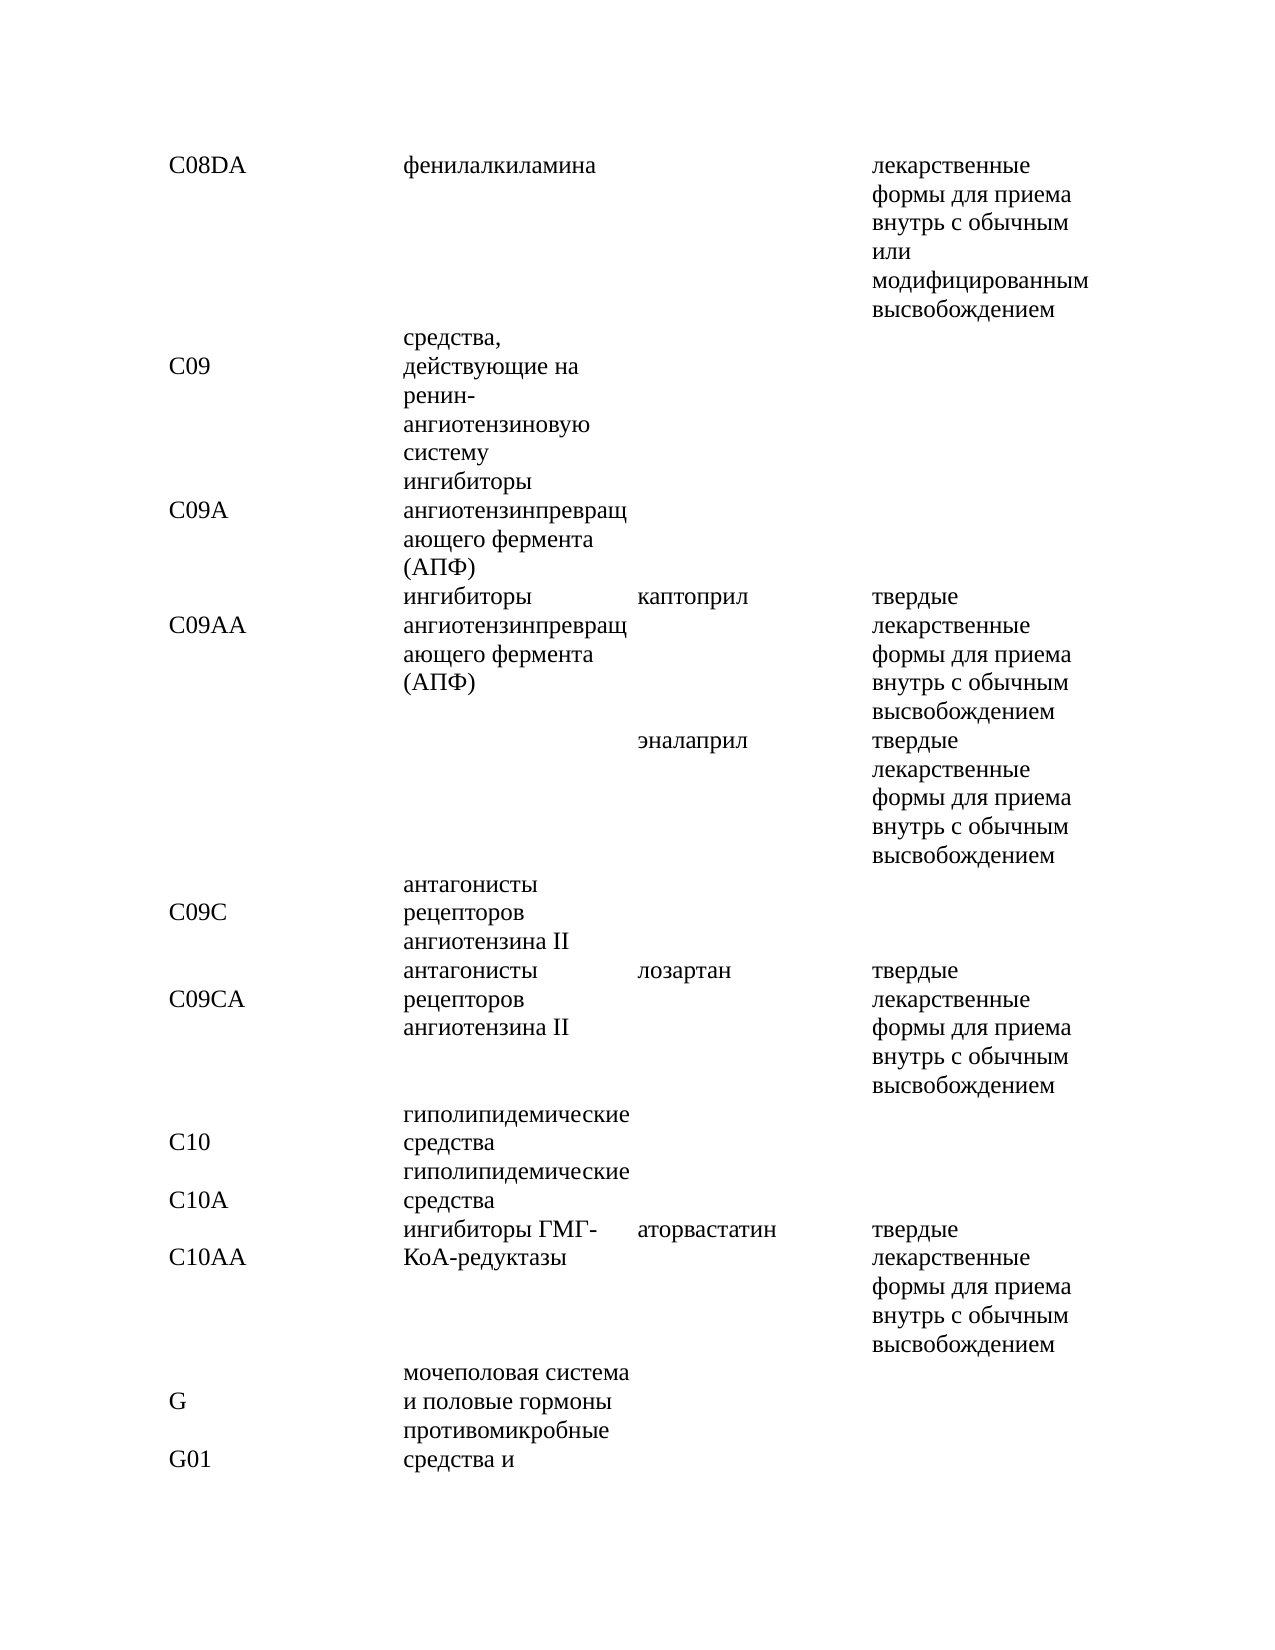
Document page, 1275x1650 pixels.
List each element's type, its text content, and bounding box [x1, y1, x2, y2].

table_cell G01 [169, 1415, 403, 1472]
table_cell твердые лекарственные формы для приема внутрь с обычным высвобождением [872, 955, 1106, 1099]
table_cell C10 [169, 1099, 403, 1156]
table_cell C10A [169, 1156, 403, 1214]
table_cell [872, 1358, 1106, 1415]
table_cell C09C [169, 869, 403, 955]
table_cell [872, 466, 1106, 581]
table_cell [872, 869, 1106, 955]
table_cell [638, 1099, 872, 1156]
table_cell C09 [169, 323, 403, 466]
table_cell [638, 323, 872, 466]
table_cell твердые лекарственные формы для приема внутрь с обычным высвобождением [872, 725, 1106, 869]
table_cell ингибиторы ангиотензинпревращающего фермента (АПФ) [403, 581, 637, 869]
table_cell фенилалкиламина [403, 150, 637, 322]
table_cell [872, 1156, 1106, 1214]
table_cell [638, 466, 872, 581]
table_cell C09CA [169, 955, 403, 1099]
table_cell [638, 1358, 872, 1415]
table_cell средства, действующие на ренин-ангиотензиновую систему [403, 323, 637, 466]
table_cell антагонисты рецепторов ангиотензина II [403, 955, 637, 1099]
table_cell противомикробные средства и [403, 1415, 637, 1472]
table_cell гиполипидемические средства [403, 1156, 637, 1214]
table_cell ингибиторы ГМГ-КоА-редуктазы [403, 1214, 637, 1357]
table_cell C09A [169, 466, 403, 581]
table_cell лозартан [638, 955, 872, 1099]
table_cell C09AA [169, 581, 403, 869]
table_cell лекарственные формы для приема внутрь с обычным или модифицированным высвобождением [872, 150, 1106, 322]
table_cell [872, 323, 1106, 466]
table_cell антагонисты рецепторов ангиотензина II [403, 869, 637, 955]
table_cell C10AA [169, 1214, 403, 1357]
table_cell твердые лекарственные формы для приема внутрь с обычным высвобождением [872, 581, 1106, 725]
table_cell мочеполовая система и половые гормоны [403, 1358, 637, 1415]
table_cell [872, 1415, 1106, 1472]
table_cell ингибиторы ангиотензинпревращающего фермента (АПФ) [403, 466, 637, 581]
table_cell [638, 869, 872, 955]
table_cell эналаприл [638, 725, 872, 869]
table_cell каптоприл [638, 581, 872, 725]
table_cell [872, 1099, 1106, 1156]
table_cell G [169, 1358, 403, 1415]
table_cell [638, 1415, 872, 1472]
table_cell гиполипидемические средства [403, 1099, 637, 1156]
table_cell аторвастатин [638, 1214, 872, 1357]
table_cell твердые лекарственные формы для приема внутрь с обычным высвобождением [872, 1214, 1106, 1357]
table_cell [638, 1156, 872, 1214]
table_cell [638, 150, 872, 322]
table_cell C08DA [169, 150, 403, 322]
